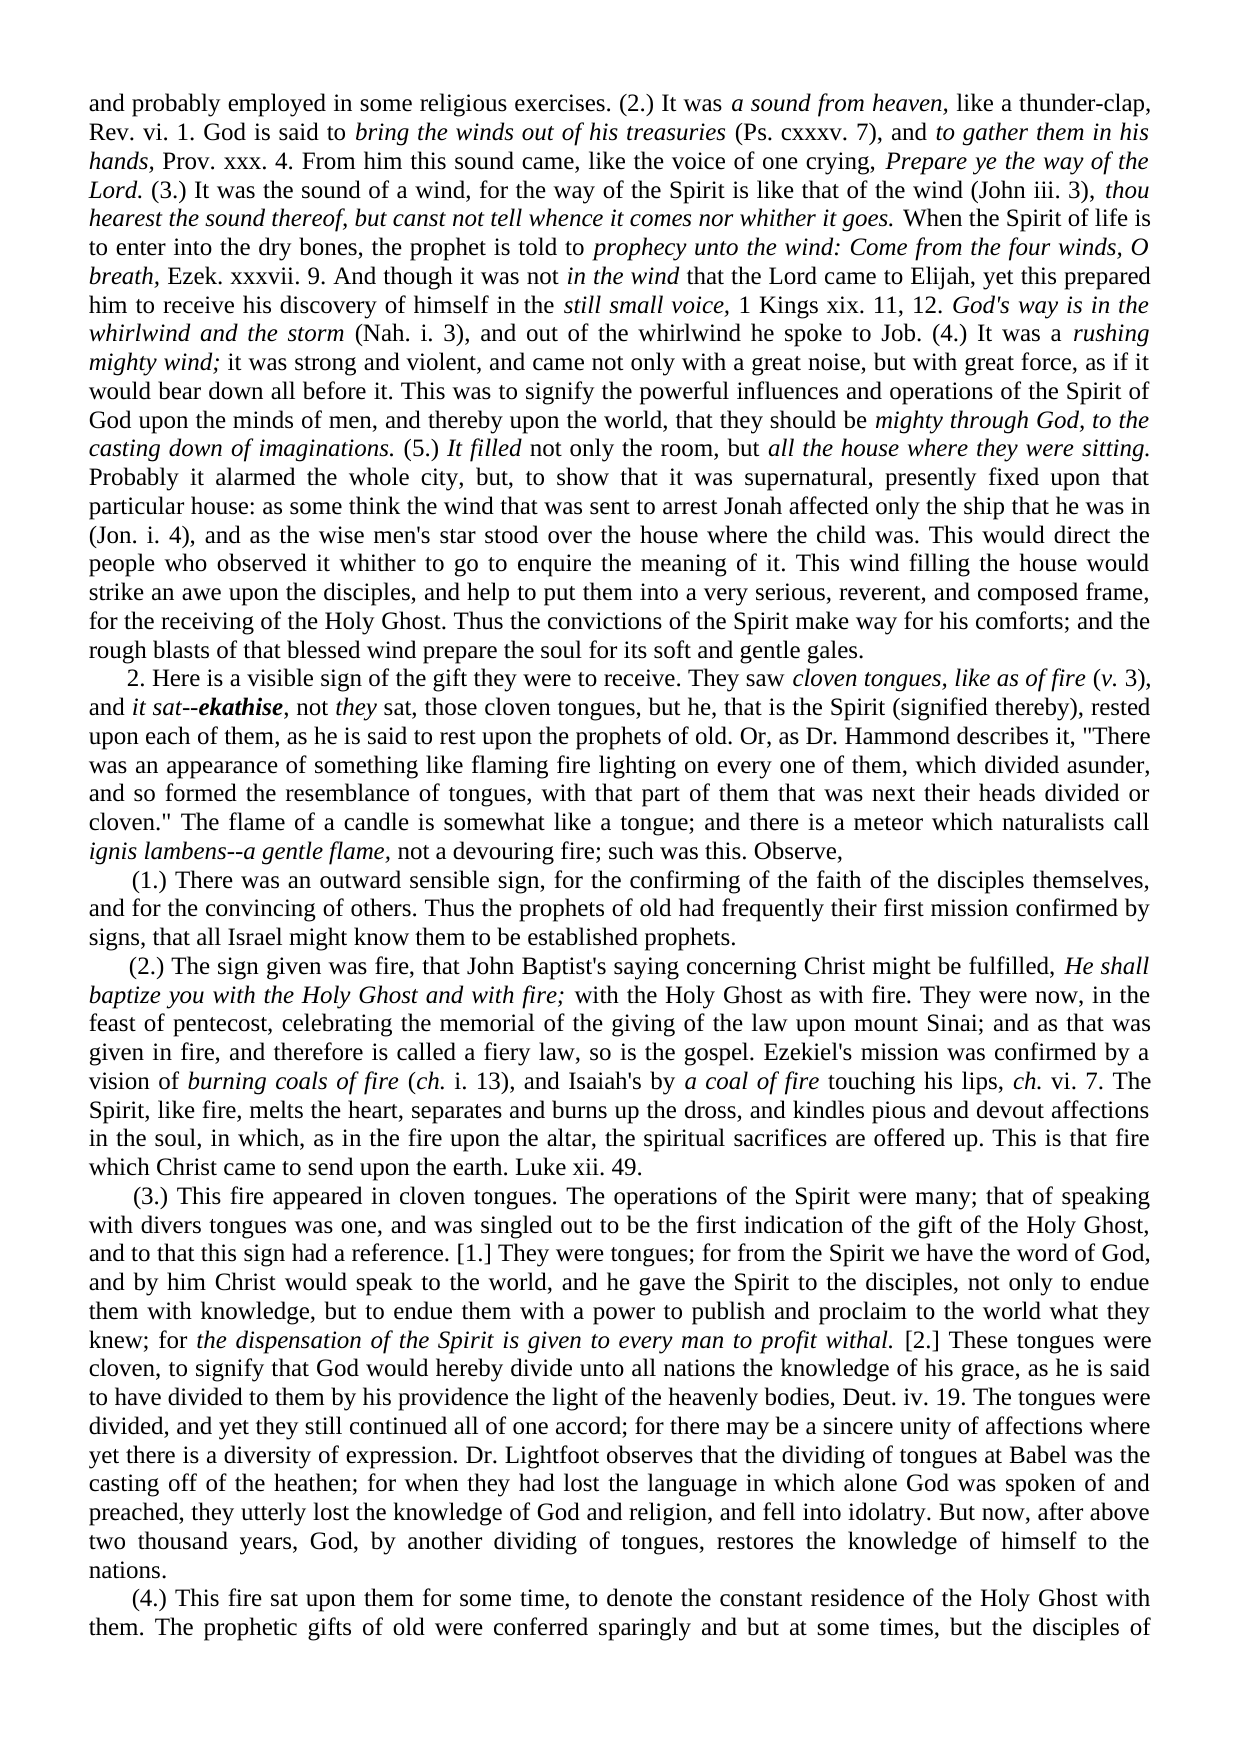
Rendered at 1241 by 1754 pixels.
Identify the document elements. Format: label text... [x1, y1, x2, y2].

text (3.) This fire appeared in cloven tongues. The operations of the Spirit were many; that of speaking with divers tongues was one, and was singled out to be the first indication of the gift of the Holy Ghost, and to that this sign had a reference. [1.] They were tongues; for from the Spirit we have the word of God, and by him Christ would speak to the world, and he gave the Spirit to the disciples, not only to endue them with knowledge, but to endue them with a power to publish and proclaim to the world what they knew; for the dispensation of the Spirit is given to every man to profit withal. [2.] These tongues were cloven, to signify that God would hereby divide unto all nations the knowledge of his grace, as he is said to have divided to them by his providence the light of the heavenly bodies, Deut. iv. 19. The tongues were divided, and yet they still continued all of one accord; for there may be a sincere unity of affections where yet there is a diversity of expression. Dr. Lightfoot observes that the dividing of tongues at Babel was the casting off of the heathen; for when they had lost the language in which alone God was spoken of and preached, they utterly lost the knowledge of God and religion, and fell into idolatry. But now, after above two thousand years, God, by another dividing of tongues, restores the knowledge of himself to the nations. [88, 1181, 1152, 1583]
text (4.) This fire sat upon them for some time, to denote the constant residence of the Holy Ghost with them. The prophetic gifts of old were conferred sparingly and but at some times, but the disciples of [88, 1583, 1152, 1641]
text 2. Here is a visible sign of the gift they were to receive. They saw cloven tongues, like as of fire (v. 3), and it sat--ekathise, not they sat, those cloven tongues, but he, that is the Spirit (signified thereby), rested upon each of them, as he is said to rest upon the prophets of old. Or, as Dr. Hammond describes it, "There was an appearance of something like flaming fire lighting on every one of them, which divided asunder, and so formed the resemblance of tongues, with that part of them that was next their heads divided or cloven." The flame of a candle is somewhat like a tongue; and there is a meteor which naturalists call ignis lambens--a gentle flame, not a devouring fire; such was this. Observe, [88, 663, 1152, 865]
text and probably employed in some religious exercises. (2.) It was a sound from heaven, like a thunder-clap, Rev. vi. 1. God is said to bring the winds out of his treasuries (Ps. cxxxv. 7), and to gather them in his hands, Prov. xxx. 4. From him this sound came, like the voice of one crying, Prepare ye the way of the Lord. (3.) It was the sound of a wind, for the way of the Spirit is like that of the wind (John iii. 3), thou hearest the sound thereof, but canst not tell whence it comes nor whither it goes. When the Spirit of life is to enter into the dry bones, the prophet is told to prophecy unto the wind: Come from the four winds, O breath, Ezek. xxxvii. 9. And though it was not in the wind that the Lord came to Elijah, yet this prepared him to receive his discovery of himself in the still small voice, 1 Kings xix. 11, 12. God's way is in the whirlwind and the storm (Nah. i. 3), and out of the whirlwind he spoke to Job. (4.) It was a rushing mighty wind; it was strong and violent, and came not only with a great noise, but with great force, as if it would bear down all before it. This was to signify the powerful influences and operations of the Spirit of God upon the minds of men, and thereby upon the world, that they should be mighty through God, to the casting down of imaginations. (5.) It filled not only the room, but all the house where they were sitting. Probably it alarmed the whole city, but, to show that it was supernatural, presently fixed upon that particular house: as some think the wind that was sent to arrest Jonah affected only the ship that he was in (Jon. i. 4), and as the wise men's star stood over the house where the child was. This would direct the people who observed it whither to go to enquire the meaning of it. This wind filling the house would strike an awe upon the disciples, and help to put them into a very serious, reverent, and composed frame, for the receiving of the Holy Ghost. Thus the convictions of the Spirit make way for his comforts; and the rough blasts of that blessed wind prepare the soul for its soft and gentle gales. [88, 88, 1152, 663]
text (2.) The sign given was fire, that John Baptist's saying concerning Christ might be fulfilled, He shall baptize you with the Holy Ghost and with fire; with the Holy Ghost as with fire. They were now, in the feast of pentecost, celebrating the memorial of the giving of the law upon mount Sinai; and as that was given in fire, and therefore is called a fiery law, so is the gospel. Ezekiel's mission was confirmed by a vision of burning coals of fire (ch. i. 13), and Isaiah's by a coal of fire touching his lips, ch. vi. 7. The Spirit, like fire, melts the heart, separates and burns up the dross, and kindles pious and devout affections in the soul, in which, as in the fire upon the altar, the spiritual sacrifices are offered up. This is that fire which Christ came to send upon the earth. Luke xii. 49. [88, 951, 1152, 1181]
text (1.) There was an outward sensible sign, for the confirming of the faith of the disciples themselves, and for the convincing of others. Thus the prophets of old had frequently their first mission confirmed by signs, that all Israel might know them to be established prophets. [88, 865, 1152, 951]
